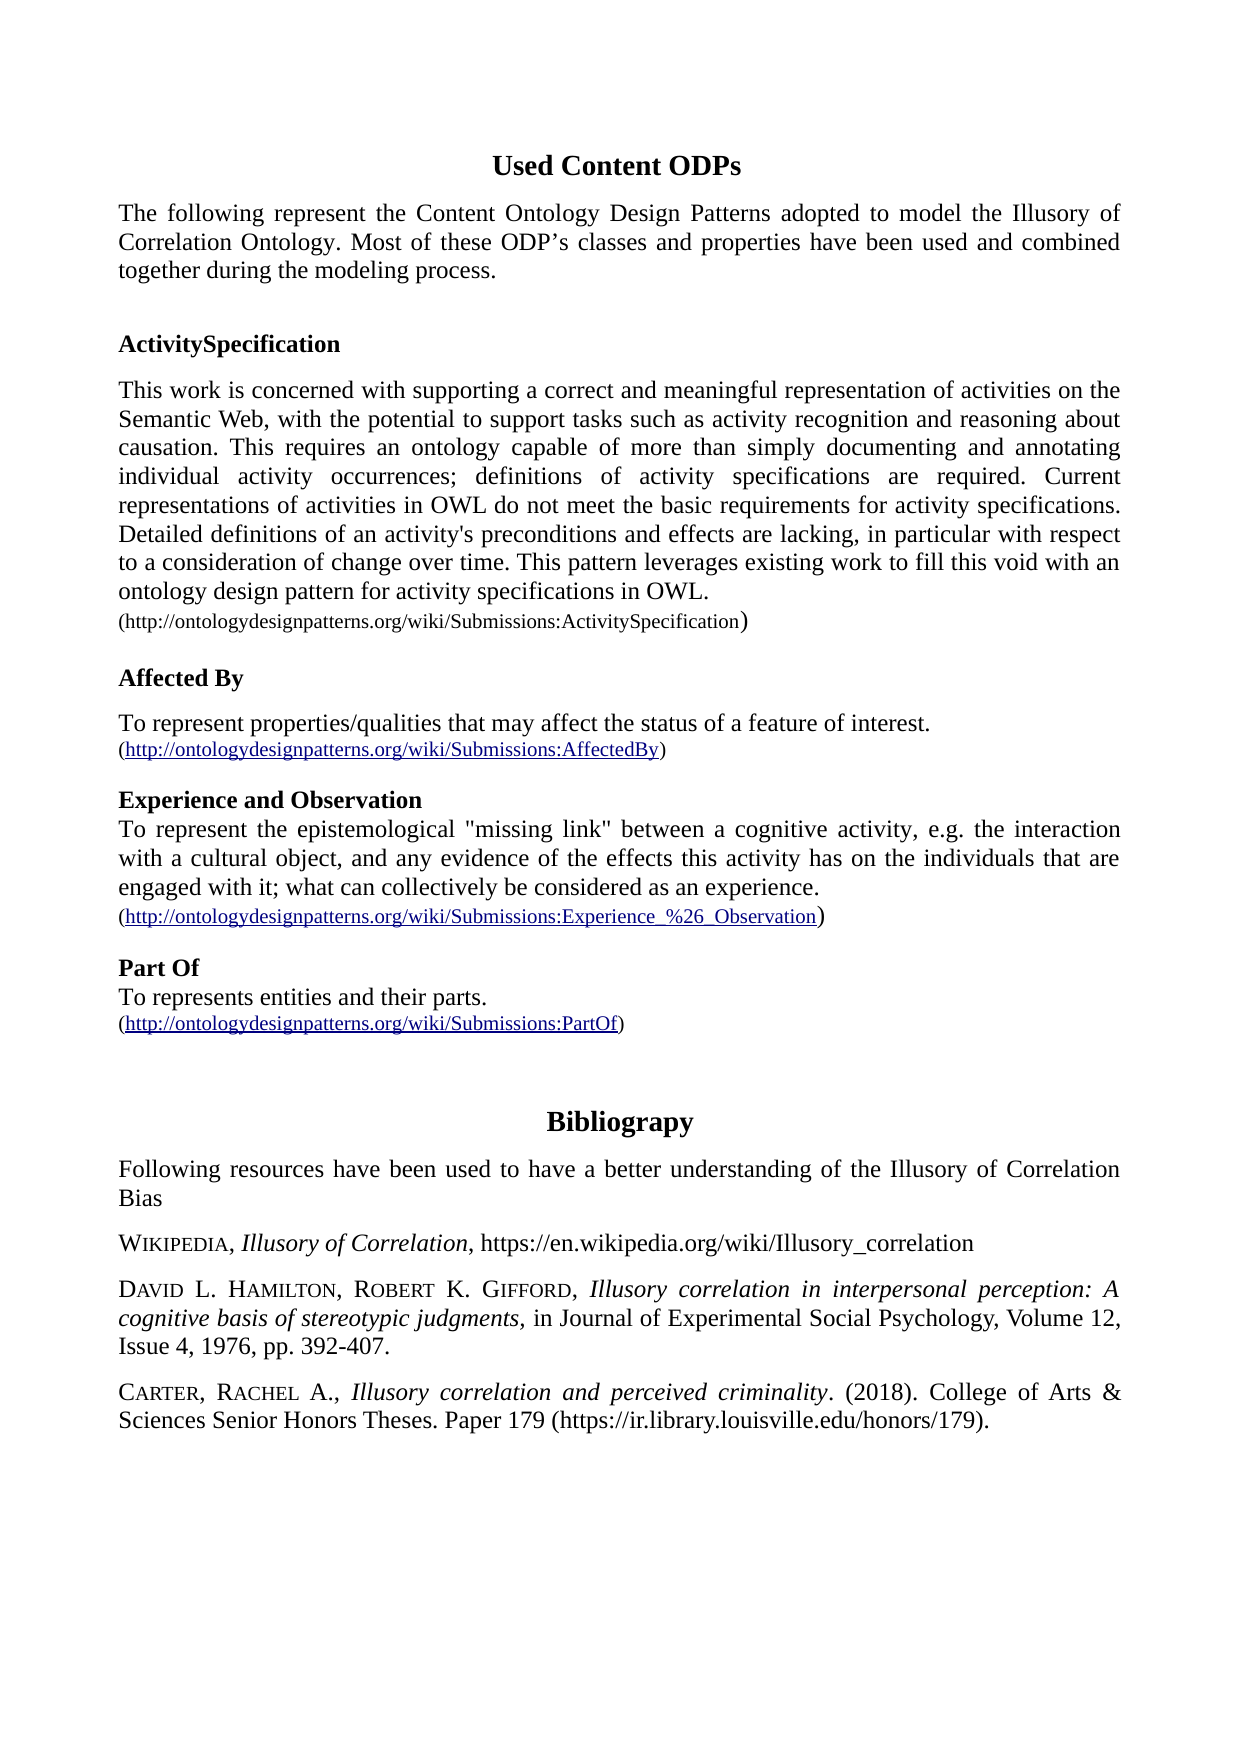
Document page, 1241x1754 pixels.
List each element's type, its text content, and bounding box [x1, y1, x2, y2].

text The following represent the Content Ontology Design Patterns adopted to model the Illusory of Correlation Ontology. Most of these ODP’s classes and properties have been used and combined together during the modeling process. [118, 198, 1122, 284]
text Wikipedia, Illusory of Correlation, https://en.wikipedia.org/wiki/Illusory_correlation [118, 1228, 1122, 1257]
text ActivitySpecification [118, 329, 1122, 358]
text Affected By [118, 663, 1122, 692]
text This work is concerned with supporting a correct and meaningful representation of activities on the Semantic Web, with the potential to support tasks such as activity recognition and reasoning about causation. This requires an ontology capable of more than simply documenting and annotating individual activity occurrences; definitions of activity specifications are required. Current representations of activities in OWL do not meet the basic requirements for activity specifications. Detailed definitions of an activity's preconditions and effects are lacking, in particular with respect to a consideration of change over time. This pattern leverages existing work to fill this void with an ontology design pattern for activity specifications in OWL. [118, 375, 1122, 605]
text (http://ontologydesignpatterns.org/wiki/Submissions:PartOf) [118, 1011, 1122, 1035]
text Bibliograpy [118, 1104, 1122, 1138]
text Part Of [118, 953, 1122, 982]
text Experience and Observation [118, 785, 1122, 814]
text Carter, Rachel A., Illusory correlation and perceived criminality. (2018). College of Arts & Sciences Senior Honors Theses. Paper 179 (https://ir.library.louisville.edu/honors/179). [118, 1377, 1122, 1434]
text (http://ontologydesignpatterns.org/wiki/Submissions:AffectedBy) [118, 737, 1122, 761]
text David L. Hamilton, Robert K. Gifford, Illusory correlation in interpersonal perception: A cognitive basis of stereotypic judgments, in Journal of Experimental Social Psychology, Volume 12, Issue 4, 1976, pp. 392-407. [118, 1274, 1122, 1360]
text To represents entities and their parts. [118, 982, 1122, 1011]
text Following resources have been used to have a better understanding of the Illusory of Correlation Bias [118, 1154, 1122, 1212]
text To represent properties/qualities that may affect the status of a feature of interest. [118, 708, 1122, 737]
text (http://ontologydesignpatterns.org/wiki/Submissions:ActivitySpecification) [118, 605, 1122, 634]
text To represent the epistemological "missing link" between a cognitive activity, e.g. the interaction with a cultural object, and any evidence of the effects this activity has on the individuals that are engaged with it; what can collectively be considered as an experience. [118, 814, 1122, 900]
text (http://ontologydesignpatterns.org/wiki/Submissions:Experience_%26_Observation) [118, 900, 1122, 929]
text Used Content ODPs [118, 148, 1122, 181]
